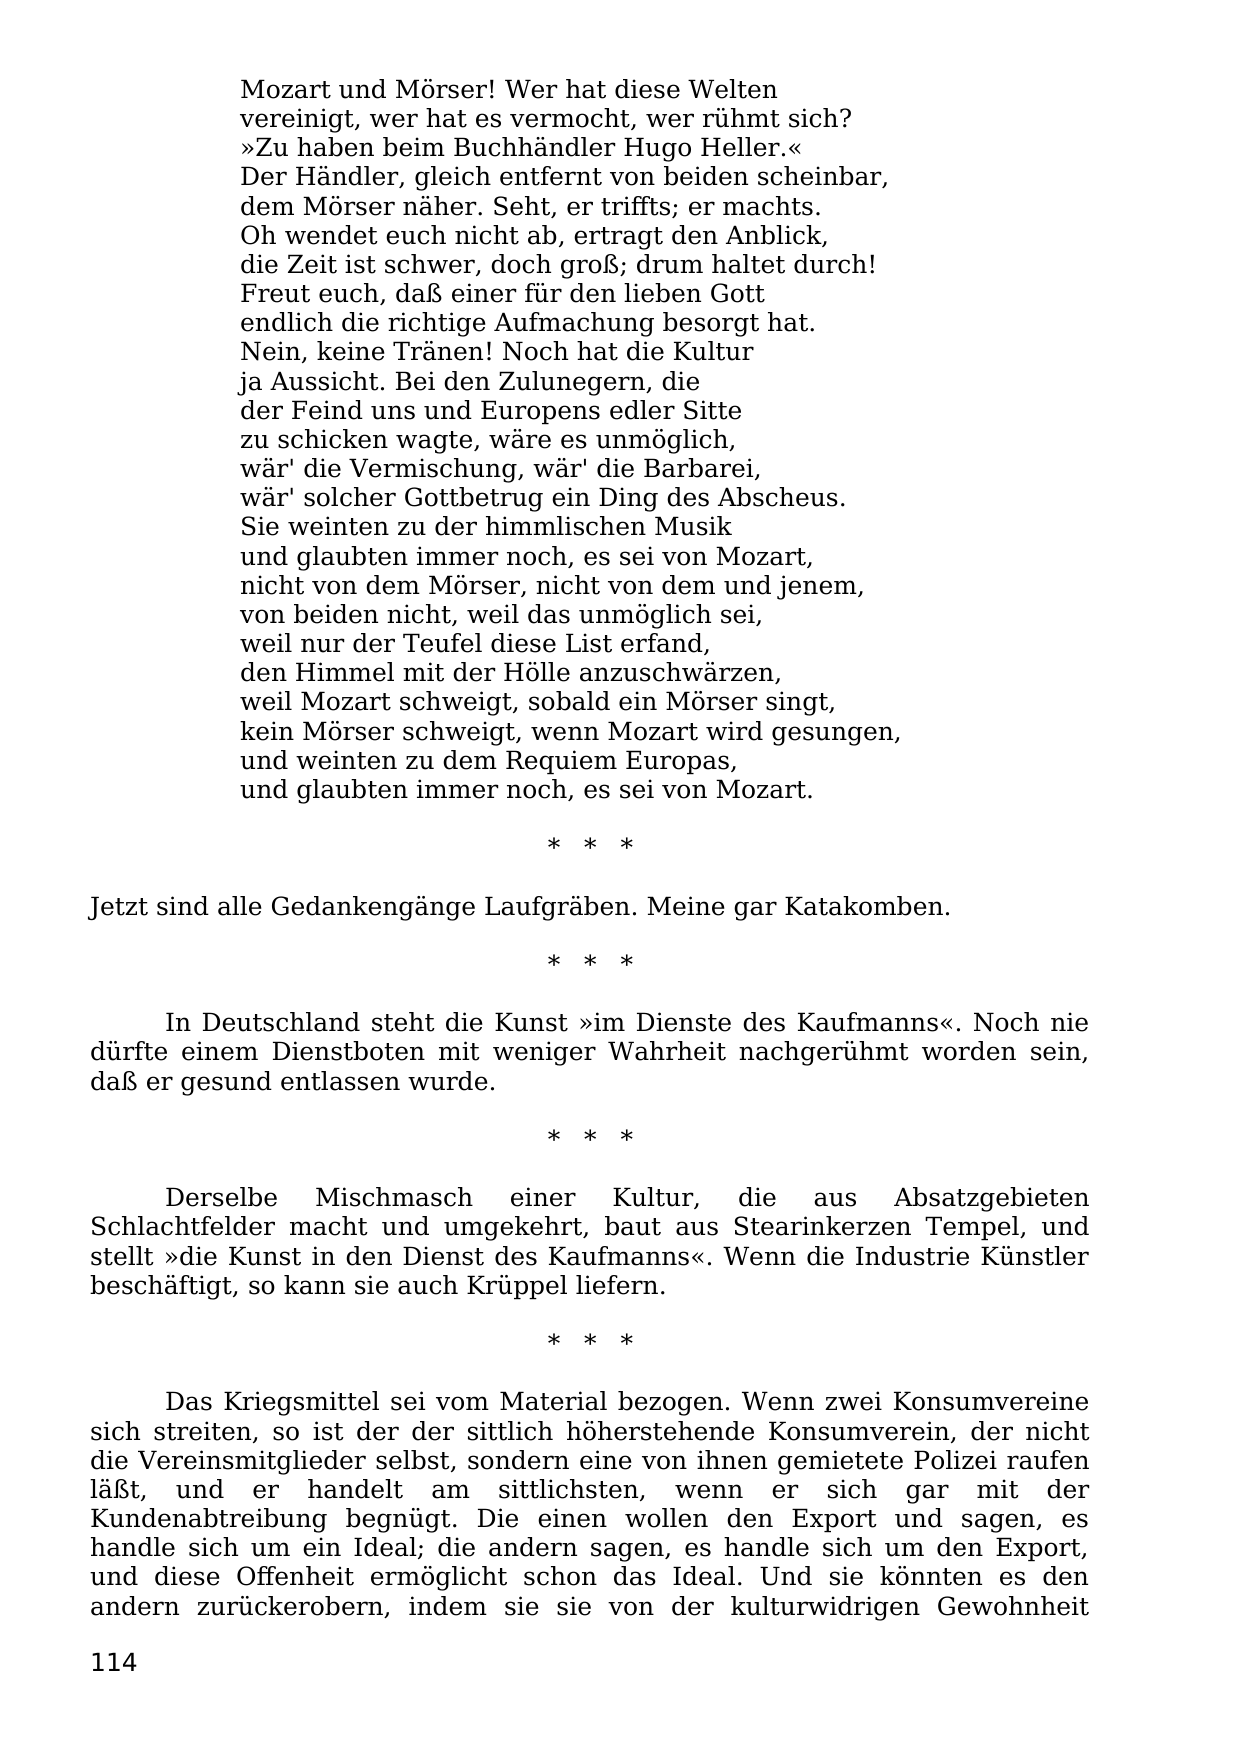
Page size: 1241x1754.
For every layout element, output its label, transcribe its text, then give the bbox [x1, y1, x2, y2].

text der Feind uns und Europens edler Sitte [240, 396, 1091, 425]
text Jetzt sind alle Gedankengänge Laufgräben. Meine gar Katakomben. [90, 892, 1091, 921]
text weil nur der Teufel diese List erfand, [240, 629, 1091, 658]
text ja Aussicht. Bei den Zulunegern, die [240, 367, 1091, 396]
text zu schicken wagte, wäre es unmöglich, [240, 425, 1091, 454]
text weil Mozart schweigt, sobald ein Mörser singt, [240, 687, 1091, 717]
text die Zeit ist schwer, doch groß; drum haltet durch! [240, 250, 1091, 279]
text wär' solcher Gottbetrug ein Ding des Abscheus. [240, 483, 1091, 512]
text und weinten zu dem Requiem Europas, [240, 746, 1091, 775]
text Derselbe Mischmasch einer Kultur, die aus Absatzgebieten Schlachtfelder macht und umgekehrt, baut aus Stearinkerzen Tempel, und stellt »die Kunst in den Dienst des Kaufmanns«. Wenn die Industrie Künstler beschäftigt, so kann sie auch Krüppel liefern. [90, 1183, 1091, 1300]
text Das Kriegsmittel sei vom Material bezogen. Wenn zwei Konsumvereine sich streiten, so ist der der sittlich höherstehende Konsumverein, der nicht die Vereinsmitglieder selbst, sondern eine von ihnen gemietete Polizei raufen läßt, und er handelt am sittlichsten, wenn er sich gar mit der Kundenabtreibung begnügt. Die einen wollen den Export und sagen, es handle sich um ein Ideal; die andern sagen, es handle sich um den Export, und diese Offenheit ermöglicht schon das Ideal. Und sie könnten es den andern zurückerobern, indem sie sie von der kulturwidrigen Gewohnheit [90, 1387, 1091, 1621]
text endlich die richtige Aufmachung besorgt hat. [240, 308, 1091, 337]
text Mozart und Mörser! Wer hat diese Welten [240, 75, 1091, 104]
text vereinigt, wer hat es vermocht, wer rühmt sich? [240, 104, 1091, 133]
text * * * [90, 1329, 1091, 1358]
text Sie weinten zu der himmlischen Musik [240, 512, 1091, 542]
text In Deutschland steht die Kunst »im Dienste des Kaufmanns«. Noch nie dürfte einem Dienstboten mit weniger Wahrheit nachgerühmt worden sein, daß er gesund entlassen wurde. [90, 1008, 1091, 1096]
text wär' die Vermischung, wär' die Barbarei, [240, 454, 1091, 483]
text Der Händler, gleich entfernt von beiden scheinbar, [240, 162, 1091, 192]
text * * * [90, 833, 1091, 862]
text kein Mörser schweigt, wenn Mozart wird gesungen, [240, 717, 1091, 746]
text von beiden nicht, weil das unmöglich sei, [240, 600, 1091, 629]
text dem Mörser näher. Seht, er triffts; er machts. [240, 192, 1091, 221]
text Oh wendet euch nicht ab, ertragt den Anblick, [240, 221, 1091, 250]
text Nein, keine Tränen! Noch hat die Kultur [240, 337, 1091, 367]
text und glaubten immer noch, es sei von Mozart, [240, 542, 1091, 571]
text und glaubten immer noch, es sei von Mozart. [240, 775, 1091, 804]
text Freut euch, daß einer für den lieben Gott [240, 279, 1091, 308]
text nicht von dem Mörser, nicht von dem und jenem, [240, 571, 1091, 600]
text »Zu haben beim Buchhändler Hugo Heller.« [240, 133, 1091, 162]
text * * * [90, 950, 1091, 979]
text den Himmel mit der Hölle anzuschwärzen, [240, 658, 1091, 687]
text * * * [90, 1125, 1091, 1154]
